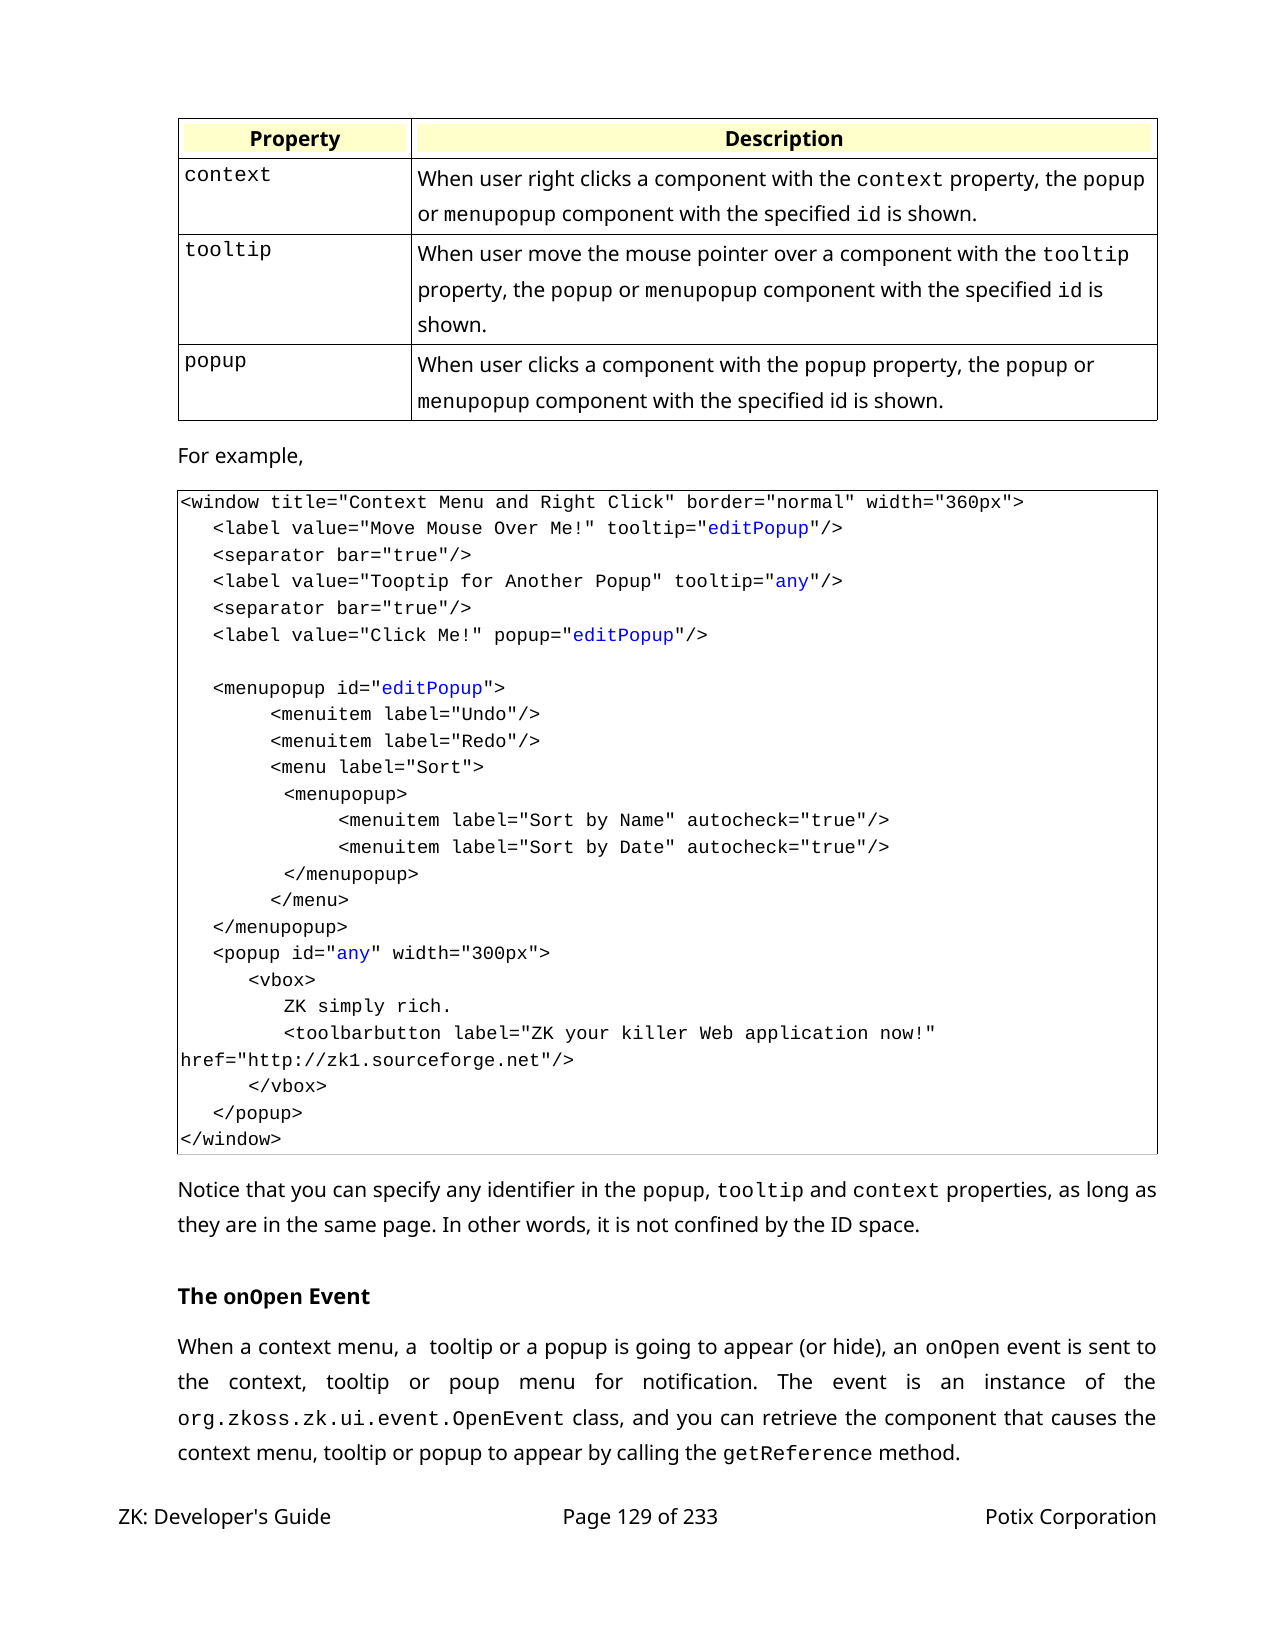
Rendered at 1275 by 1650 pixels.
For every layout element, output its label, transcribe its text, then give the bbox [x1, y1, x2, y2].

table_cell tooltip [179, 235, 411, 344]
table_cell When user clicks a component with the popup property, the popup or menupopup component with the specified id is shown. [412, 345, 1157, 420]
table_cell When user move the mouse pointer over a component with the tooltip property, the popup or menupopup component with the specified id is shown. [412, 235, 1157, 344]
table_cell When user right clicks a component with the context property, the popup or menupopup component with the specified id is shown. [412, 159, 1157, 234]
table_header Property [179, 119, 411, 158]
text Notice that you can specify any identifier in the popup, tooltip and context properties, as long as they are in the same page. In other words, it is not confined by the ID space. [177, 1175, 1157, 1239]
table_cell popup [179, 345, 411, 420]
table_header Description [412, 119, 1157, 158]
text <window title="Context Menu and Right Click" border="normal" width="360px"> <label value="Move Mouse Over Me!" tooltip="editPopup"/> <separator bar="true"/> <label value="Tooptip for Another Popup" tooltip="any"/> <separator bar="true"/> <label value="Click Me!" popup="editPopup"/> <menupopup id="editPopup"> <menuitem label="Undo"/> <menuitem label="Redo"/> <menu label="Sort"> <menupopup> <menuitem label="Sort by Name" autocheck="true"/> <menuitem label="Sort by Date" autocheck="true"/> </menupopup> </menu> </menupopup> <popup id="any" width="300px"> <vbox> ZK simply rich. <toolbarbutton label="ZK your killer Web application now!" href="http://zk1.sourceforge.net"/> </vbox> </popup> </window> [178, 491, 1157, 1154]
table_cell context [179, 159, 411, 234]
subtitle The onOpen Event [177, 1281, 1157, 1311]
text For example, [177, 441, 1157, 469]
text When a context menu, a tooltip or a popup is going to appear (or hide), an onOpen event is sent to the context, tooltip or poup menu for notification. The event is an instance of the org.zkoss.zk.ui.event.OpenEvent class, and you can retrieve the component that causes the context menu, tooltip or popup to appear by calling the getReference method. [177, 1332, 1157, 1467]
